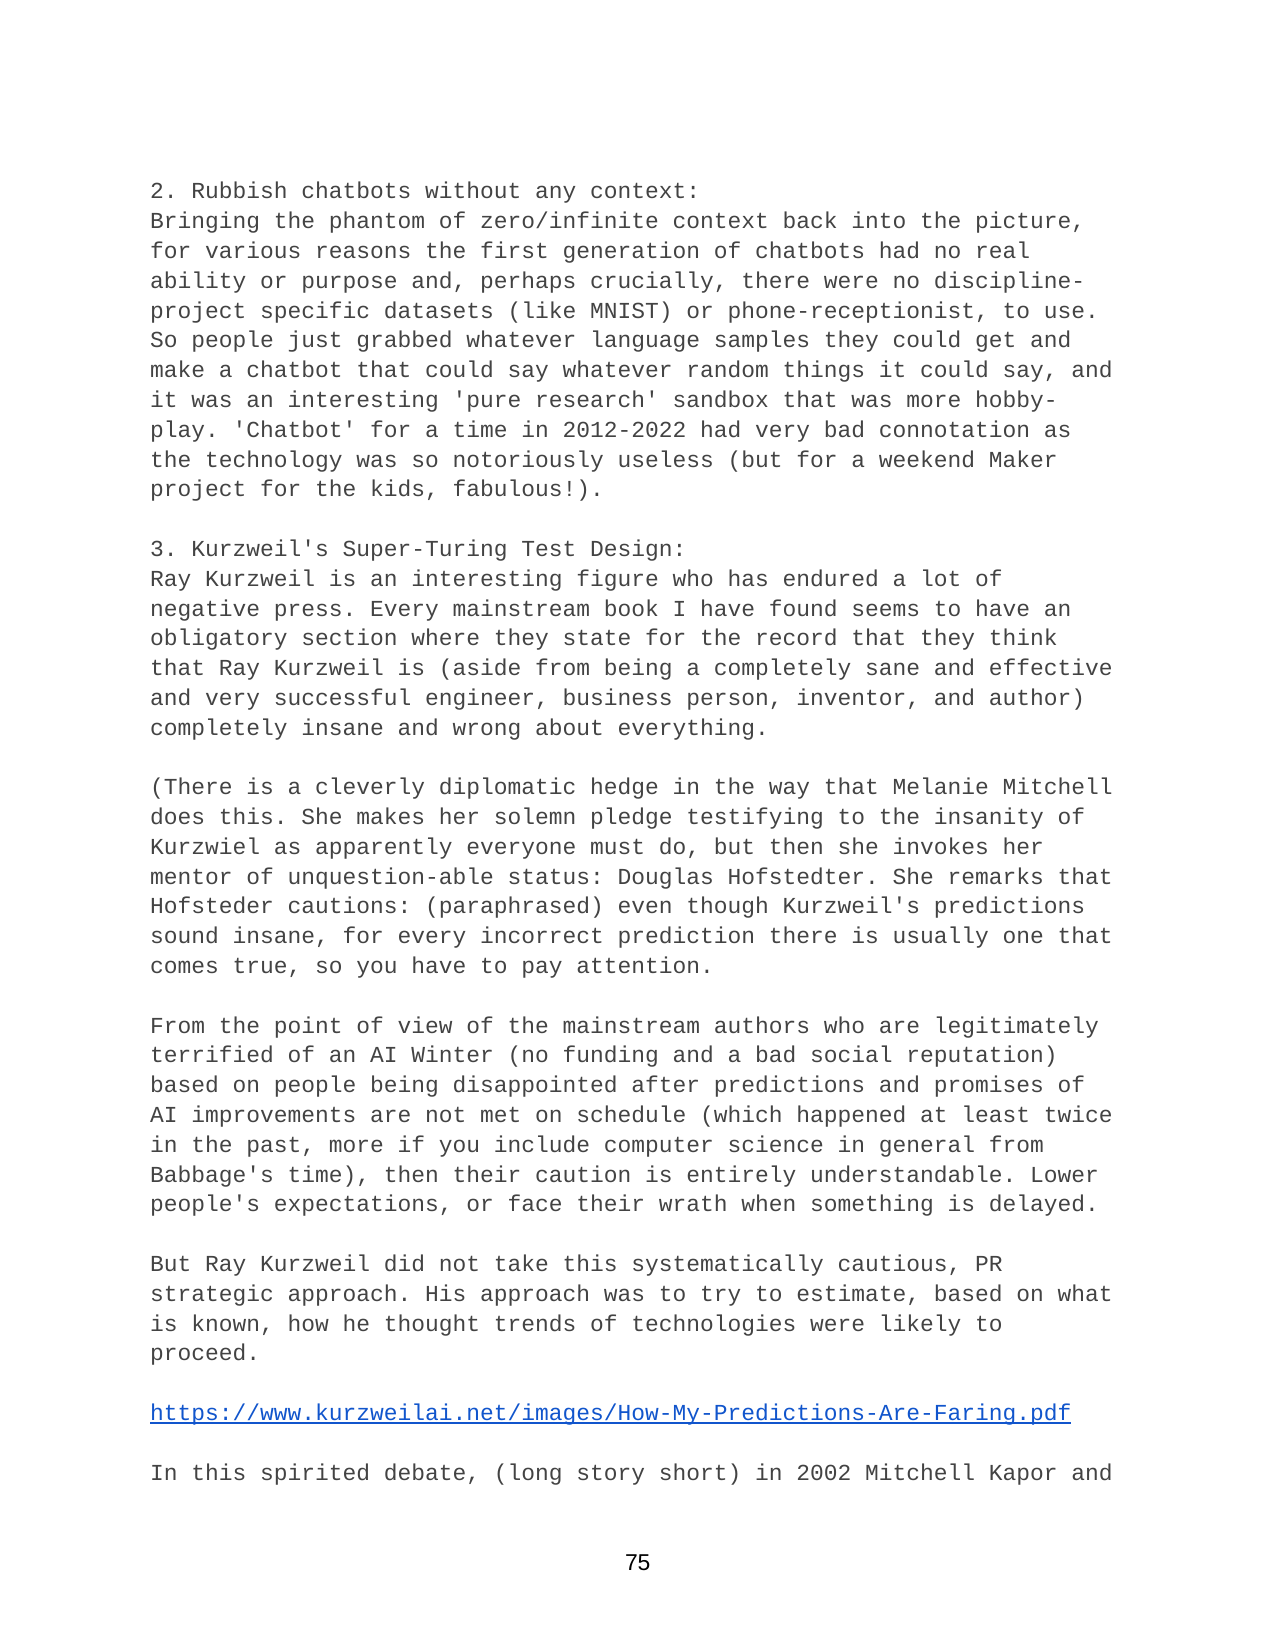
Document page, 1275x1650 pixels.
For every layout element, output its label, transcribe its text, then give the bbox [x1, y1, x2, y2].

text (There is a cleverly diplomatic hedge in the way that Melanie Mitchell does this. She makes her solemn pledge testifying to the insanity of Kurzwiel as apparently everyone must do, but then she invokes her mentor of unquestion-able status: Douglas Hofstedter. She remarks that Hofsteder cautions: (paraphrased) even though Kurzweil's predictions sound insane, for every incorrect prediction there is usually one that comes true, so you have to pay attention. [150, 776, 1125, 980]
text In this spirited debate, (long story short) in 2002 Mitchell Kapor and [150, 1461, 1125, 1487]
text https://www.kurzweilai.net/images/How-My-Predictions-Are-Faring.pdf [150, 1401, 1125, 1427]
text 2. Rubbish chatbots without any context: [150, 180, 1125, 206]
text 3. Kurzweil's Super-Turing Test Design: [150, 537, 1125, 563]
text But Ray Kurzweil did not take this systematically cautious, PR strategic approach. His approach was to try to estimate, based on what is known, how he thought trends of technologies were likely to proceed. [150, 1252, 1125, 1368]
text Bringing the phantom of zero/infinite context back into the picture, for various reasons the first generation of chatbots had no real ability or purpose and, perhaps crucially, there were no discipline-project specific datasets (like MNIST) or phone-receptionist, to use. So people just grabbed whatever language samples they could get and make a chatbot that could say whatever random things it could say, and it was an interesting 'pure research' sandbox that was more hobby-play. 'Chatbot' for a time in 2012-2022 had very bad connotation as the technology was so notoriously useless (but for a weekend Maker project for the kids, fabulous!). [150, 209, 1125, 504]
text Ray Kurzweil is an interesting figure who has endured a lot of negative press. Every mainstream book I have found seems to have an obligatory section where they state for the record that they think that Ray Kurzweil is (aside from being a completely sane and effective and very successful engineer, business person, inventor, and author) completely insane and wrong about everything. [150, 567, 1125, 742]
text From the point of view of the mainstream authors who are legitimately terrified of an AI Winter (no funding and a bad social reputation) based on people being disappointed after predictions and promises of AI improvements are not met on schedule (which happened at least twice in the past, more if you include computer science in general from Babbage's time), then their caution is entirely understandable. Lower people's expectations, or face their wrath when something is delayed. [150, 1014, 1125, 1219]
